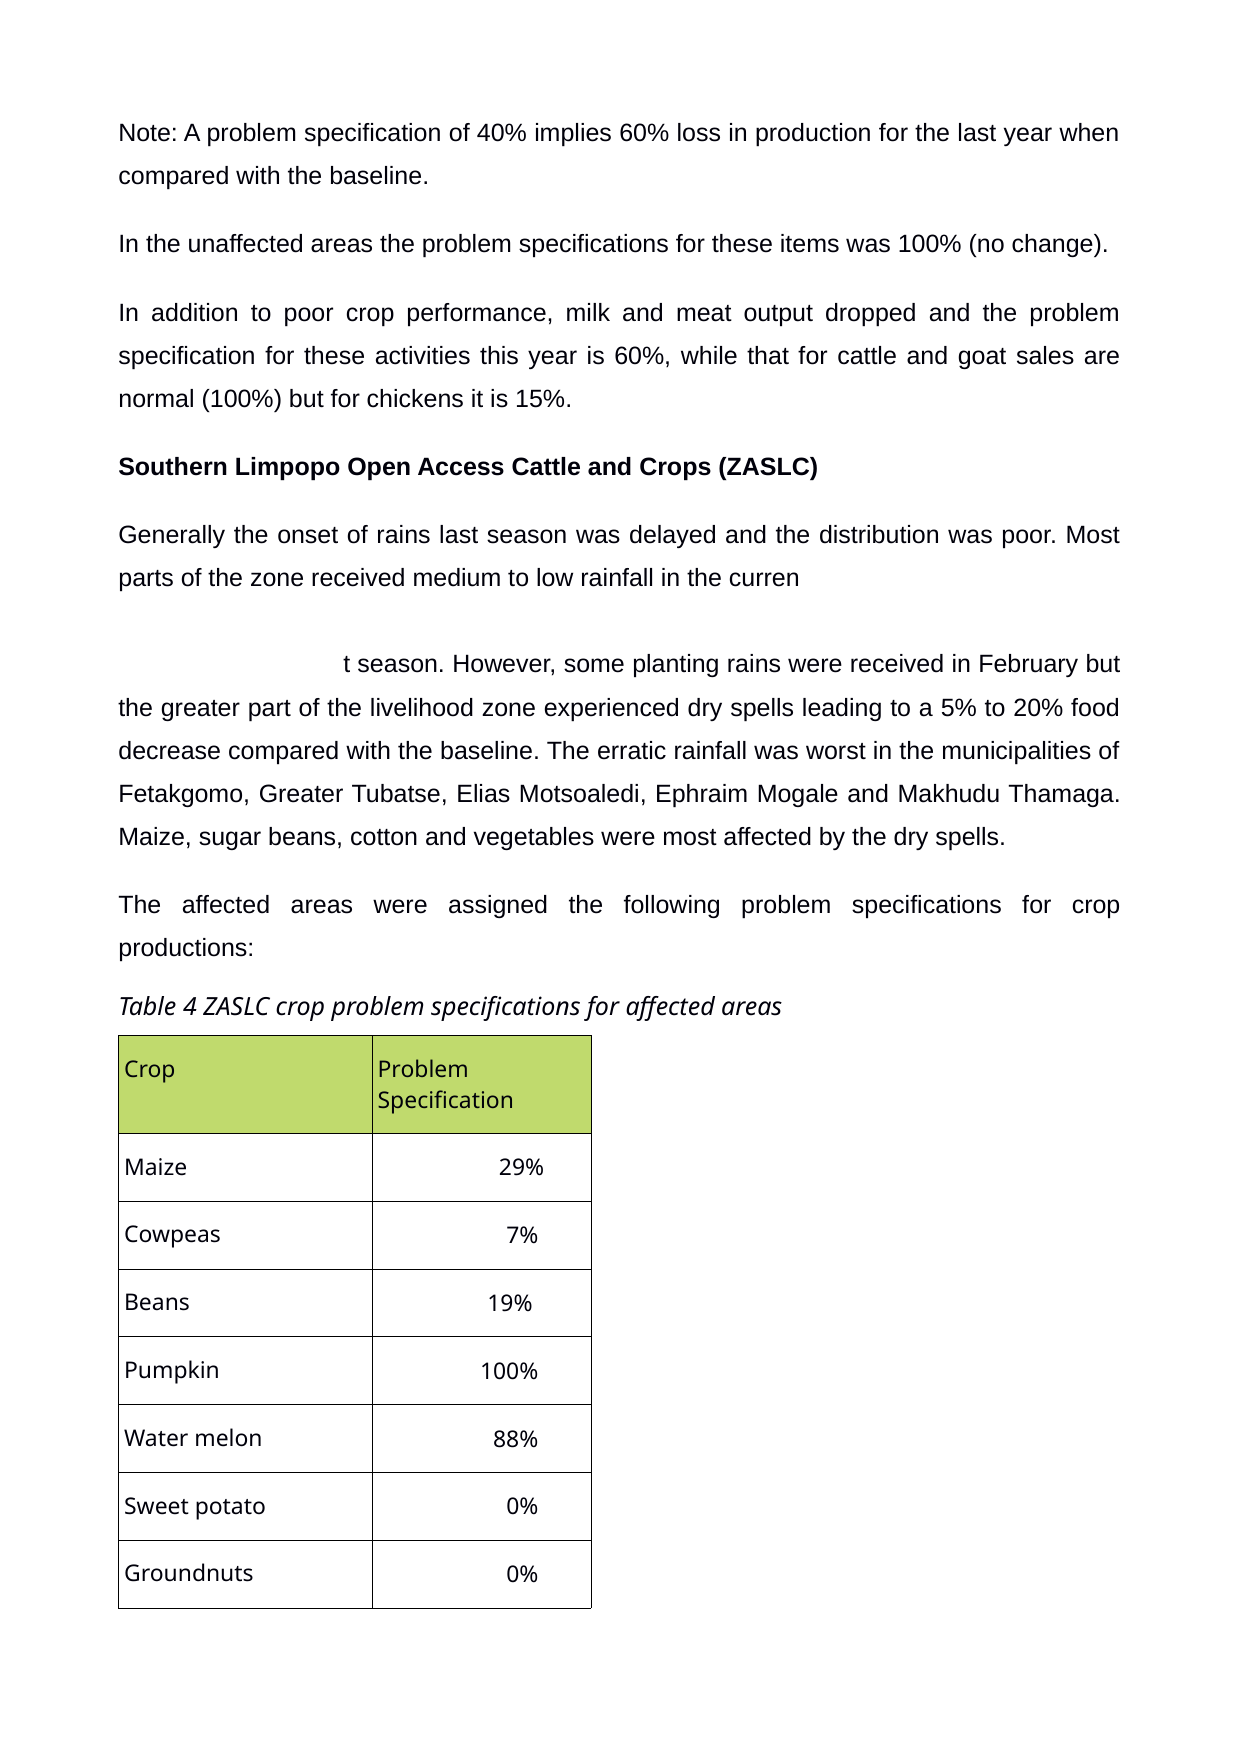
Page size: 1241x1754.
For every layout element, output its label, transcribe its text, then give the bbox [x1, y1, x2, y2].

text Note: A problem specification of 40% implies 60% loss in production for the last year when compared with the baseline. [118, 118, 1122, 190]
table_cell 100% [373, 1337, 591, 1404]
text Generally the onset of rains last season was delayed and the distribution was poor. Most parts of the zone received medium to low rainfall in the curren t season. However, some planting rains were received in February but the greater part of the livelihood zone experienced dry spells leading to a 5% to 20% food decrease compared with the baseline. The erratic rainfall was worst in the municipalities of Fetakgomo, Greater Tubatse, Elias Motsoaledi, Ephraim Mogale and Makhudu Thamaga. Maize, sugar beans, cotton and vegetables were most affected by the dry spells. [118, 520, 1122, 851]
text Table 4 ZASLC crop problem specifications for affected areas [118, 989, 1122, 1023]
table_cell Water melon [119, 1405, 372, 1472]
table_cell 0% [373, 1541, 591, 1608]
table_cell 0% [373, 1473, 591, 1540]
table_cell 29% [373, 1134, 591, 1201]
table_cell Maize [119, 1134, 372, 1201]
table_cell 88% [373, 1405, 591, 1472]
table_cell Cowpeas [119, 1202, 372, 1268]
table_cell Beans [119, 1270, 372, 1336]
table_cell 7% [373, 1202, 591, 1268]
table_cell Pumpkin [119, 1337, 372, 1404]
subtitle Southern Limpopo Open Access Cattle and Crops (ZASLC) [118, 452, 1122, 481]
table_cell Sweet potato [119, 1473, 372, 1540]
text In addition to poor crop performance, milk and meat output dropped and the problem specification for these activities this year is 60%, while that for cattle and goat sales are normal (100%) but for chickens it is 15%. [118, 297, 1122, 412]
table_header Problem Specification [373, 1036, 591, 1133]
table_cell Groundnuts [119, 1541, 372, 1608]
table_cell 19% [373, 1270, 591, 1336]
text In the unaffected areas the problem specifications for these items was 100% (no change). [118, 229, 1122, 258]
table_header Crop [119, 1036, 372, 1133]
text The affected areas were assigned the following problem specifications for crop productions: [118, 890, 1122, 962]
